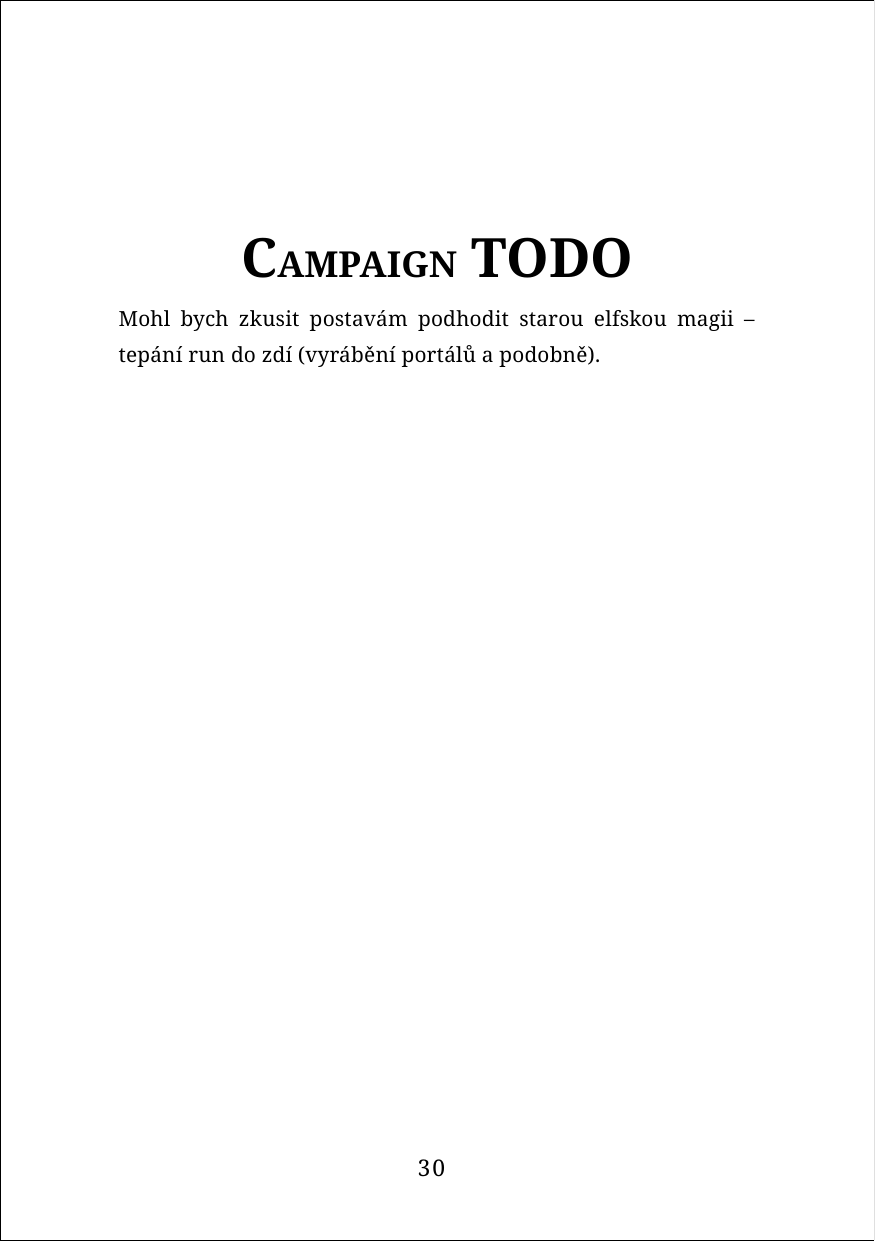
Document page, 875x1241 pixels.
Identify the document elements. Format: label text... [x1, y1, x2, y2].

text Mohl bych zkusit postavám podhodit starou elfskou magii – tepání run do zdí (vyrábění portálů a podobně). [118, 304, 756, 368]
subtitle Campaign TODO [118, 219, 756, 293]
